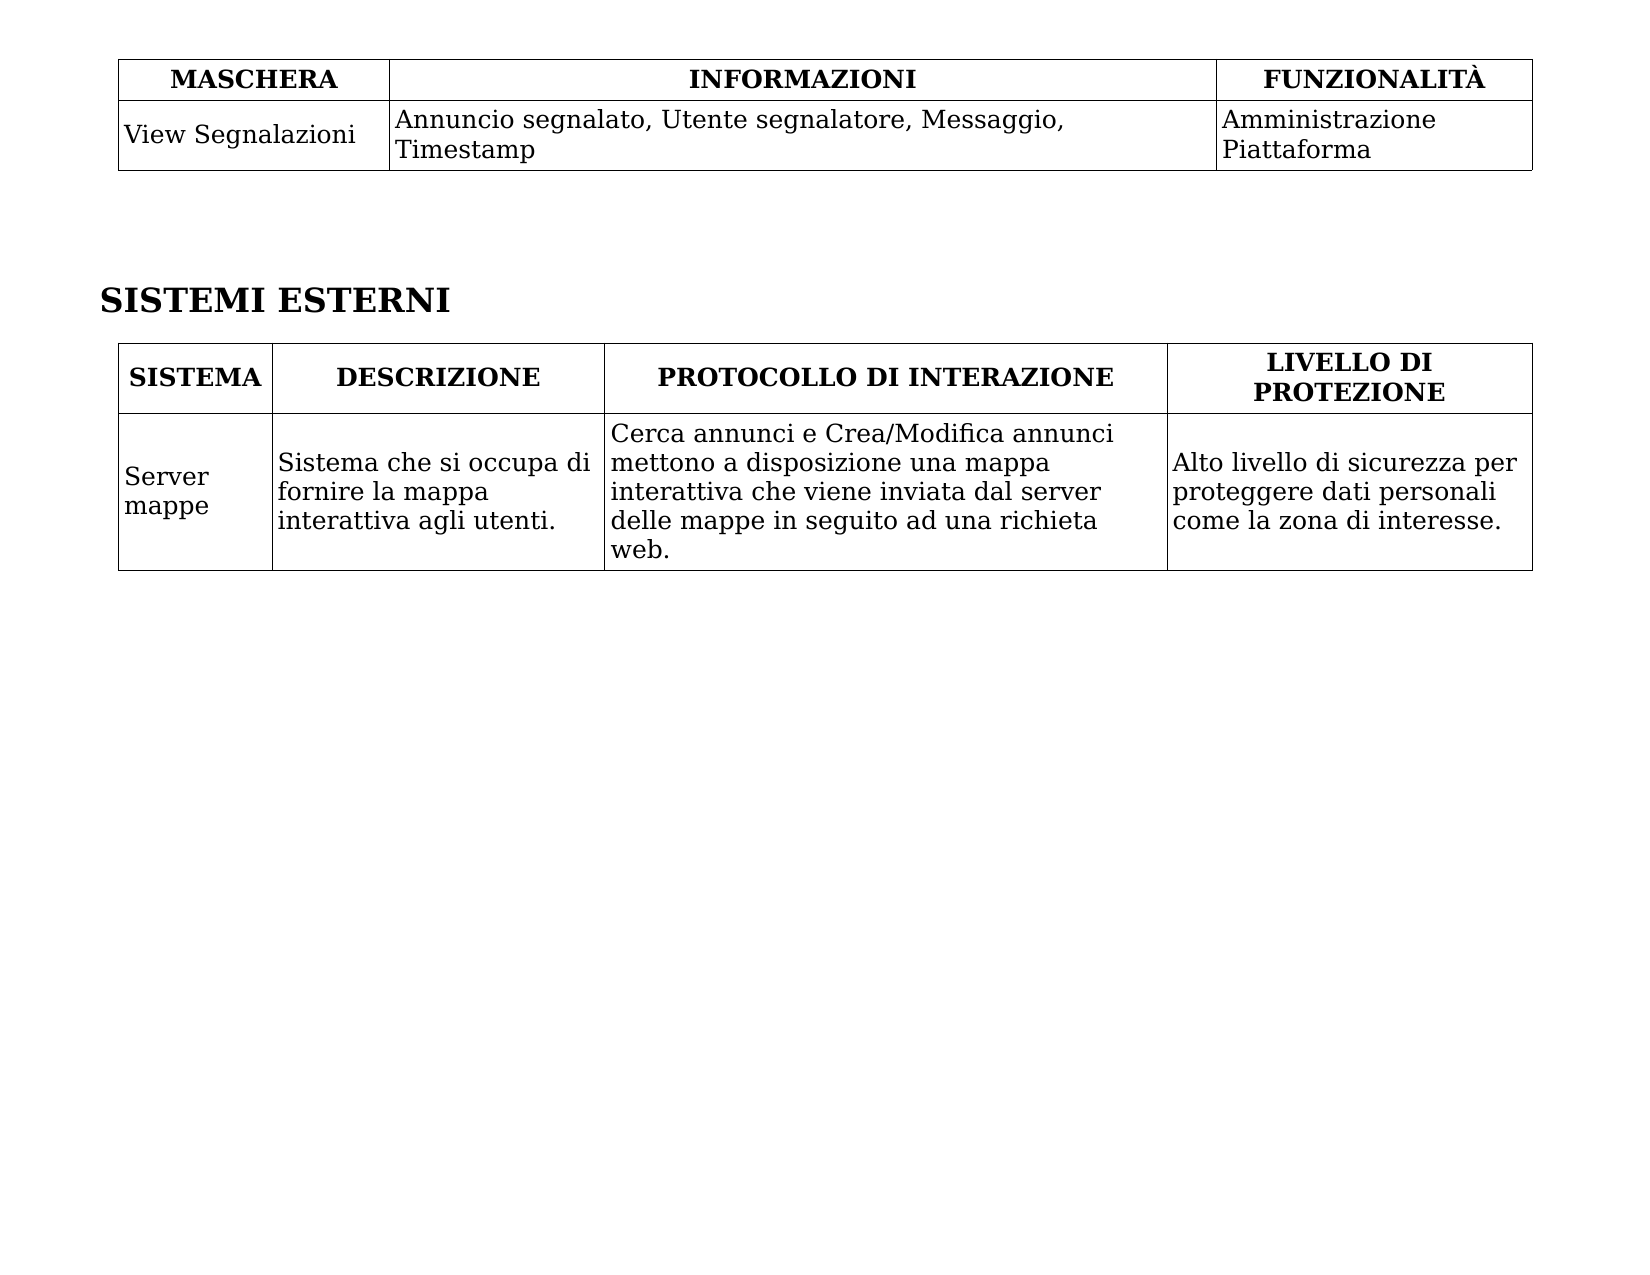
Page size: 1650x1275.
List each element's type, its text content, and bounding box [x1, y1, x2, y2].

table_header INFORMAZIONI [390, 60, 1216, 100]
table_cell View Segnalazioni [119, 101, 389, 170]
table_cell Alto livello di sicurezza per proteggere dati personali come la zona di interesse. [1168, 414, 1532, 570]
table_cell Amministrazione Piattaforma [1217, 101, 1532, 170]
table_header MASCHERA [119, 60, 389, 100]
subtitle SISTEMI ESTERNI [99, 281, 1569, 320]
table_header LIVELLO DI PROTEZIONE [1168, 344, 1532, 413]
table_cell Annuncio segnalato, Utente segnalatore, Messaggio, Timestamp [390, 101, 1216, 170]
table_cell Sistema che si occupa di fornire la mappa interattiva agli utenti. [273, 414, 604, 570]
table_header FUNZIONALITÀ [1217, 60, 1532, 100]
table_cell Cerca annunci e Crea/Modifica annunci mettono a disposizione una mappa interattiva che viene inviata dal server delle mappe in seguito ad una richieta web. [605, 414, 1167, 570]
table_header PROTOCOLLO DI INTERAZIONE [605, 344, 1167, 413]
table_header SISTEMA [119, 344, 272, 413]
table_cell Server mappe [119, 414, 272, 570]
table_header DESCRIZIONE [273, 344, 604, 413]
